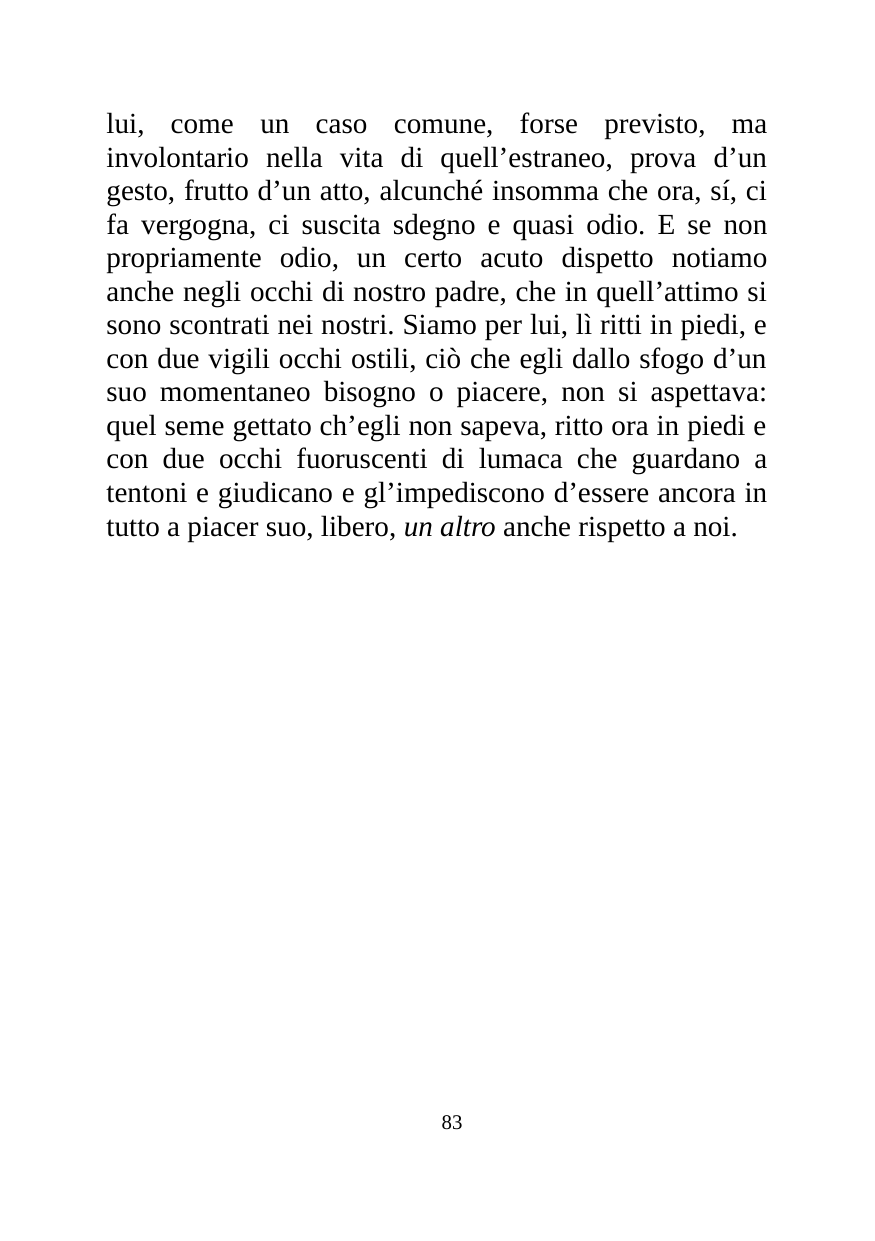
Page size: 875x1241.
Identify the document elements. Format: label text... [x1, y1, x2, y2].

text lui, come un caso comune, forse previsto, ma involontario nella vita di quell’estraneo, prova d’un gesto, frutto d’un atto, alcunché insomma che ora, sí, ci fa vergogna, ci suscita sdegno e quasi odio. E se non propriamente odio, un certo acuto dispetto notiamo anche negli occhi di nostro padre, che in quell’attimo si sono scontrati nei nostri. Siamo per lui, lì ritti in piedi, e con due vigili occhi ostili, ciò che egli dallo sfogo d’un suo momentaneo bisogno o piacere, non si aspettava: quel seme gettato ch’egli non sapeva, ritto ora in piedi e con due occhi fuoruscenti di lumaca che guardano a tentoni e giudicano e gl’impediscono d’essere ancora in tutto a piacer suo, libero, un altro anche rispetto a noi. [106, 106, 768, 542]
